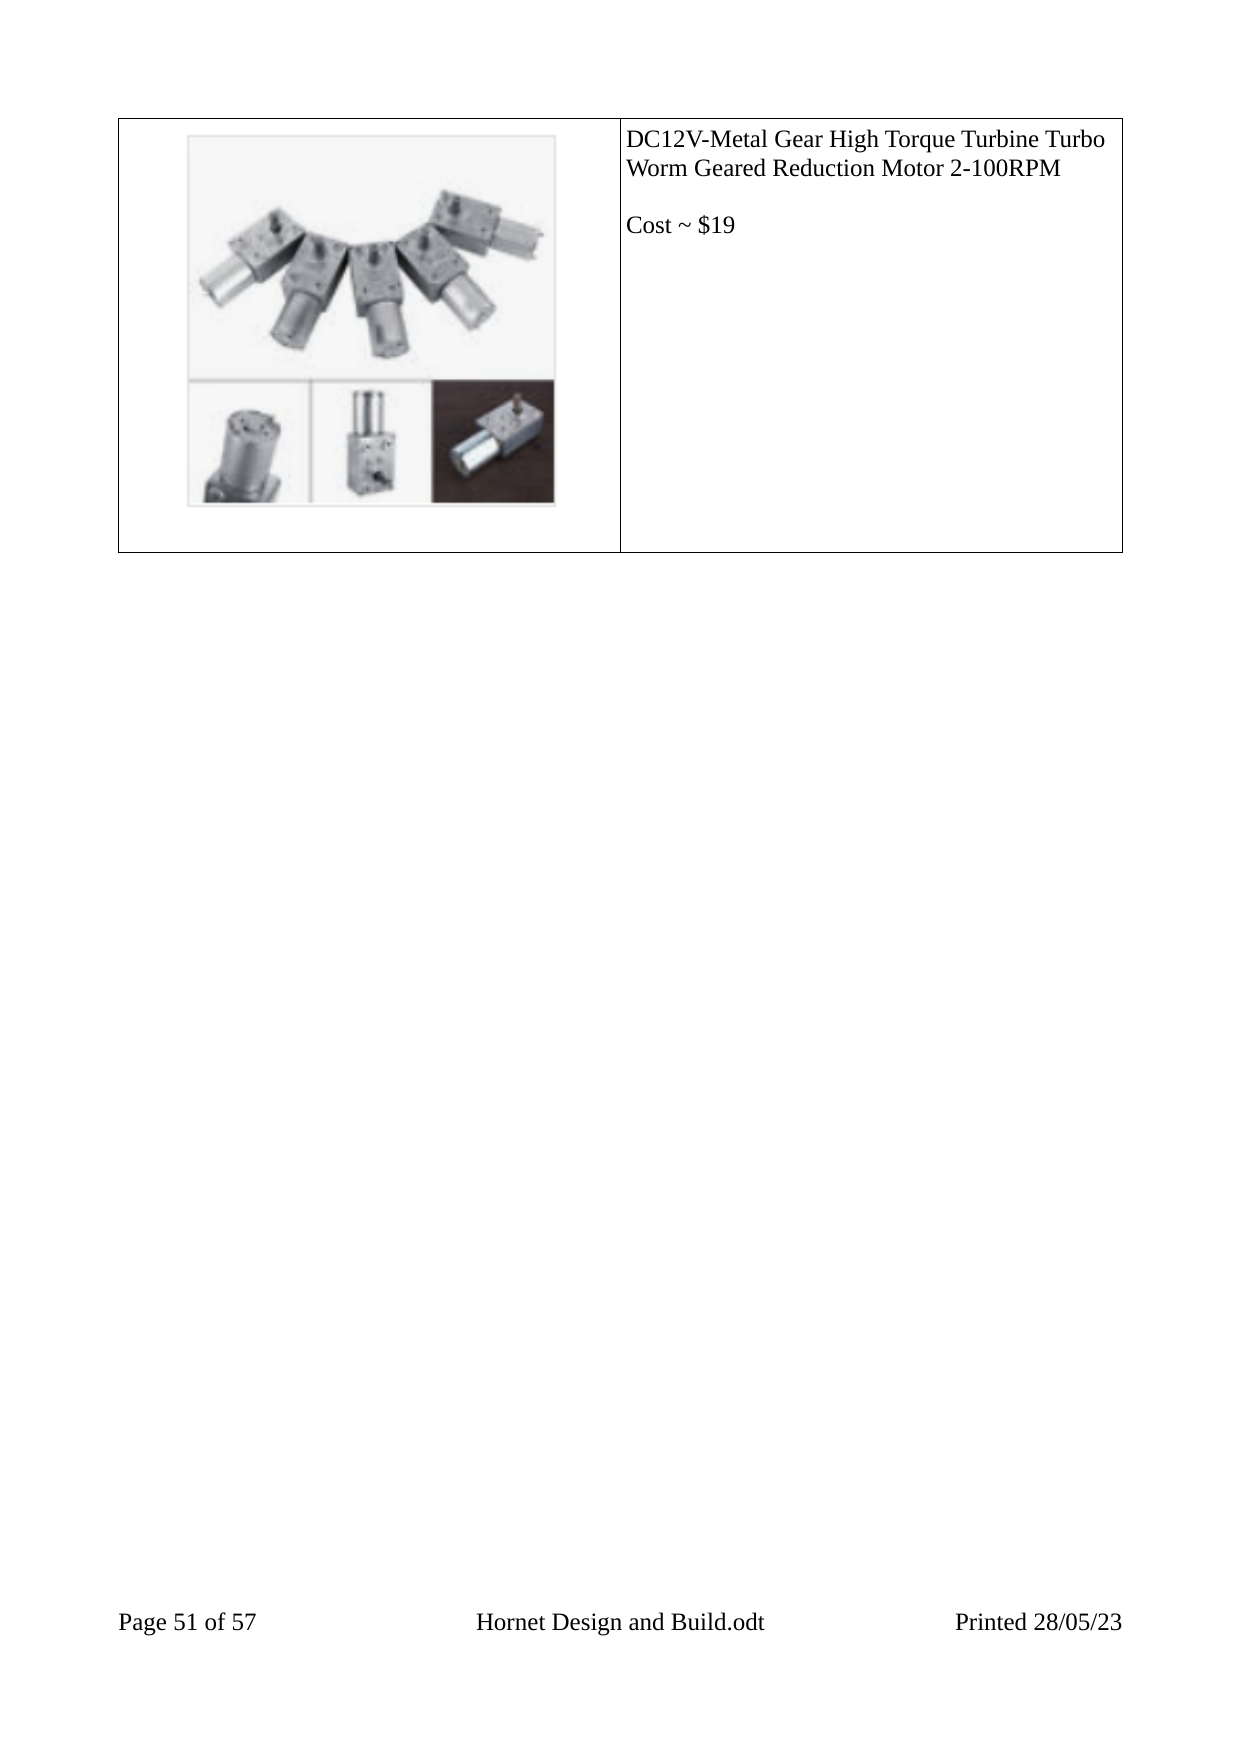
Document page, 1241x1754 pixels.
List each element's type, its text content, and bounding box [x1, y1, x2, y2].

table_cell [119, 119, 620, 552]
table_cell DC12V-Metal Gear High Torque Turbine Turbo Worm Geared Reduction Motor 2-100RPM Cost ~ $19 [621, 119, 1122, 552]
picture [171, 123, 567, 518]
